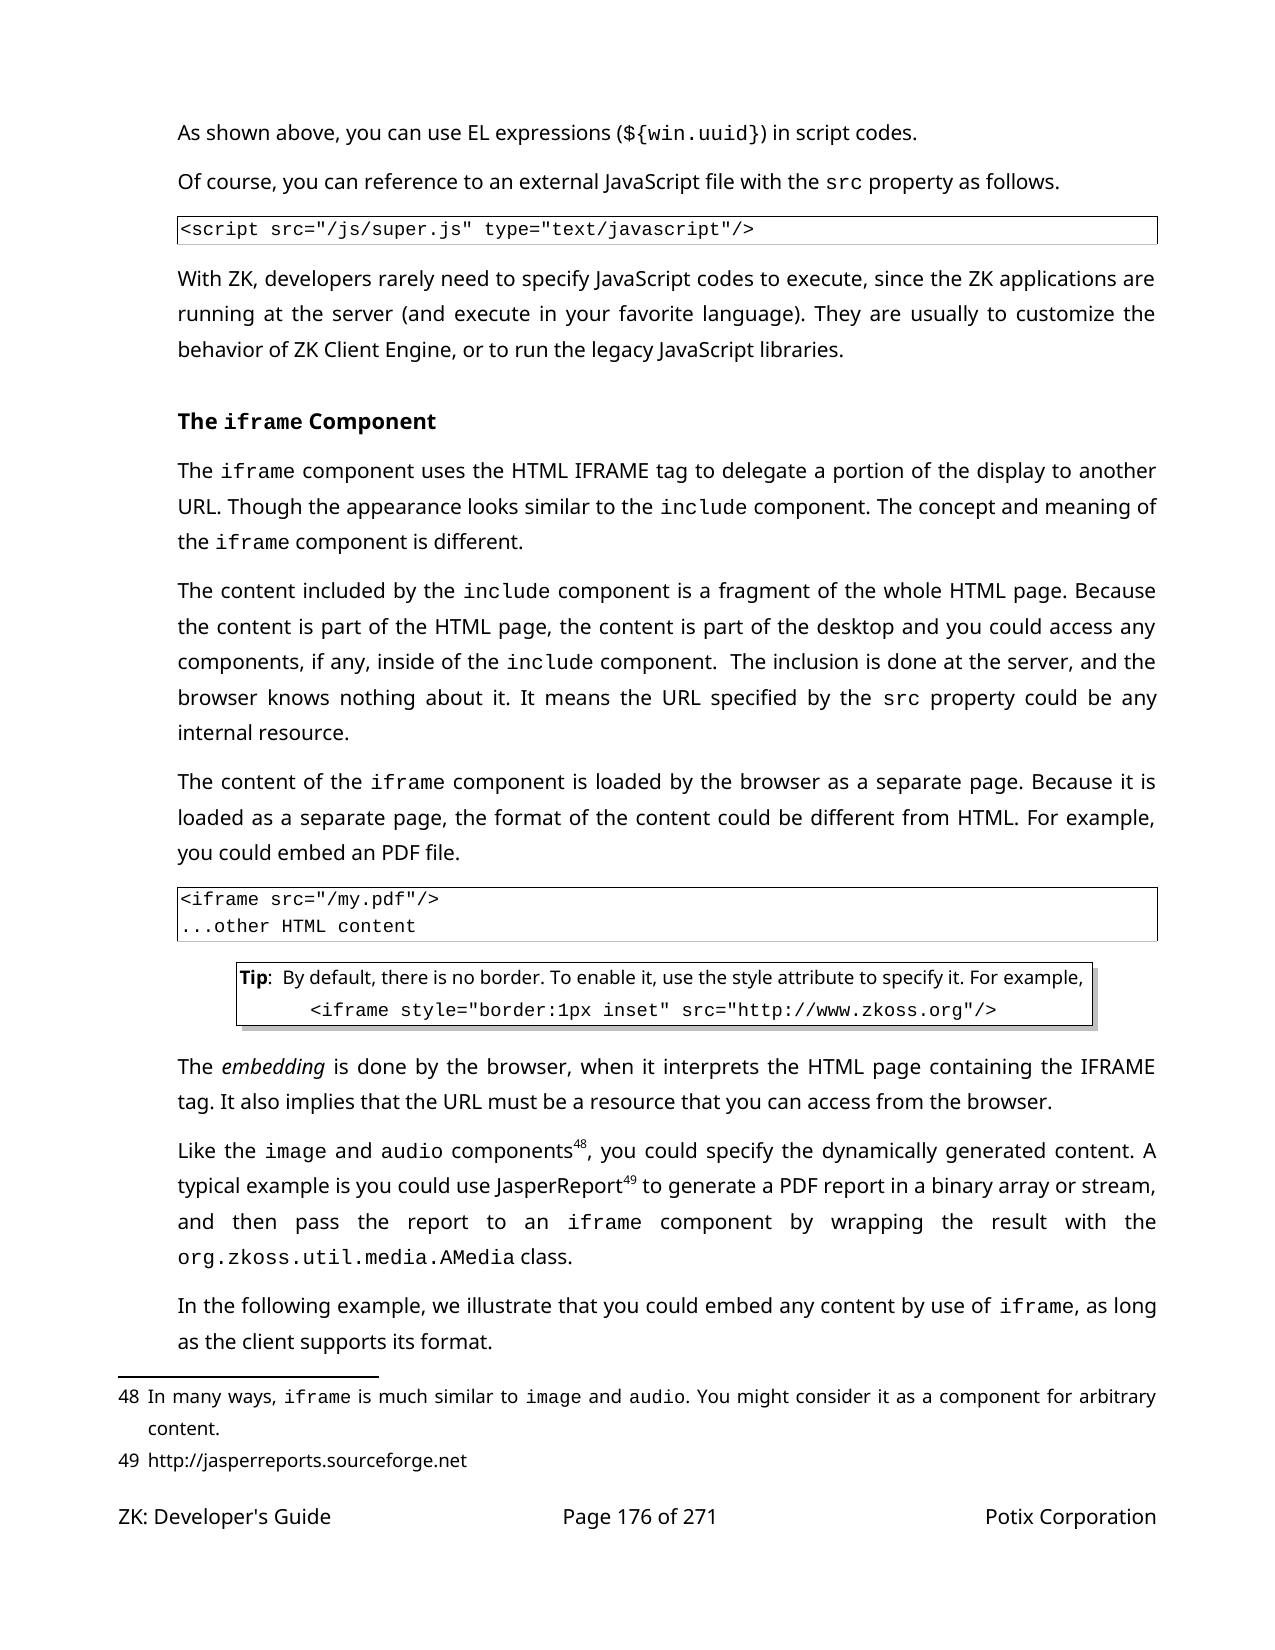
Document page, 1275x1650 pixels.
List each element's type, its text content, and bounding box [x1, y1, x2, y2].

text Like the image and audio components, you could specify the dynamically generated content. A typical example is you could use JasperReport to generate a PDF report in a binary array or stream, and then pass the report to an iframe component by wrapping the result with the org.zkoss.util.media.AMedia class. [177, 1136, 1157, 1271]
text Of course, you can reference to an external JavaScript file with the src property as follows. [177, 167, 1157, 196]
text Tip: By default, there is no border. To enable it, use the style attribute to specify it. For example, <iframe style="border:1px inset" src="http://www.zkoss.org"/> [237, 963, 1092, 1025]
text ...other HTML content [178, 914, 1157, 941]
text <script src="/js/super.js" type="text/javascript"/> [178, 217, 1157, 244]
text The content included by the include component is a fragment of the whole HTML page. Because the content is part of the HTML page, the content is part of the desktop and you could access any components, if any, inside of the include component. The inclusion is done at the server, and the browser knows nothing about it. It means the URL specified by the src property could be any internal resource. [177, 576, 1157, 746]
text In many ways, iframe is much similar to image and audio. You might consider it as a component for arbitrary content. [118, 1383, 1157, 1441]
text http://jasperreports.sourceforge.net [118, 1447, 1157, 1473]
text <iframe src="/my.pdf"/> [178, 888, 1157, 911]
text In the following example, we illustrate that you could embed any content by use of iframe, as long as the client supports its format. [177, 1291, 1157, 1355]
text The content of the iframe component is loaded by the browser as a separate page. Because it is loaded as a separate page, the format of the content could be different from HTML. For example, you could embed an PDF file. [177, 767, 1157, 866]
text As shown above, you can use EL expressions (${win.uuid}) in script codes. [177, 118, 1157, 147]
text The embedding is done by the browser, when it interprets the HTML page containing the IFRAME tag. It also implies that the URL must be a resource that you can access from the browser. [177, 1052, 1157, 1115]
subtitle The iframe Component [177, 406, 1157, 436]
text With ZK, developers rarely need to specify JavaScript codes to execute, since the ZK applications are running at the server (and execute in your favorite language). They are usually to customize the behavior of ZK Client Engine, or to run the legacy JavaScript libraries. [177, 264, 1157, 363]
text The iframe component uses the HTML IFRAME tag to delegate a portion of the display to another URL. Though the appearance looks similar to the include component. The concept and meaning of the iframe component is different. [177, 456, 1157, 556]
